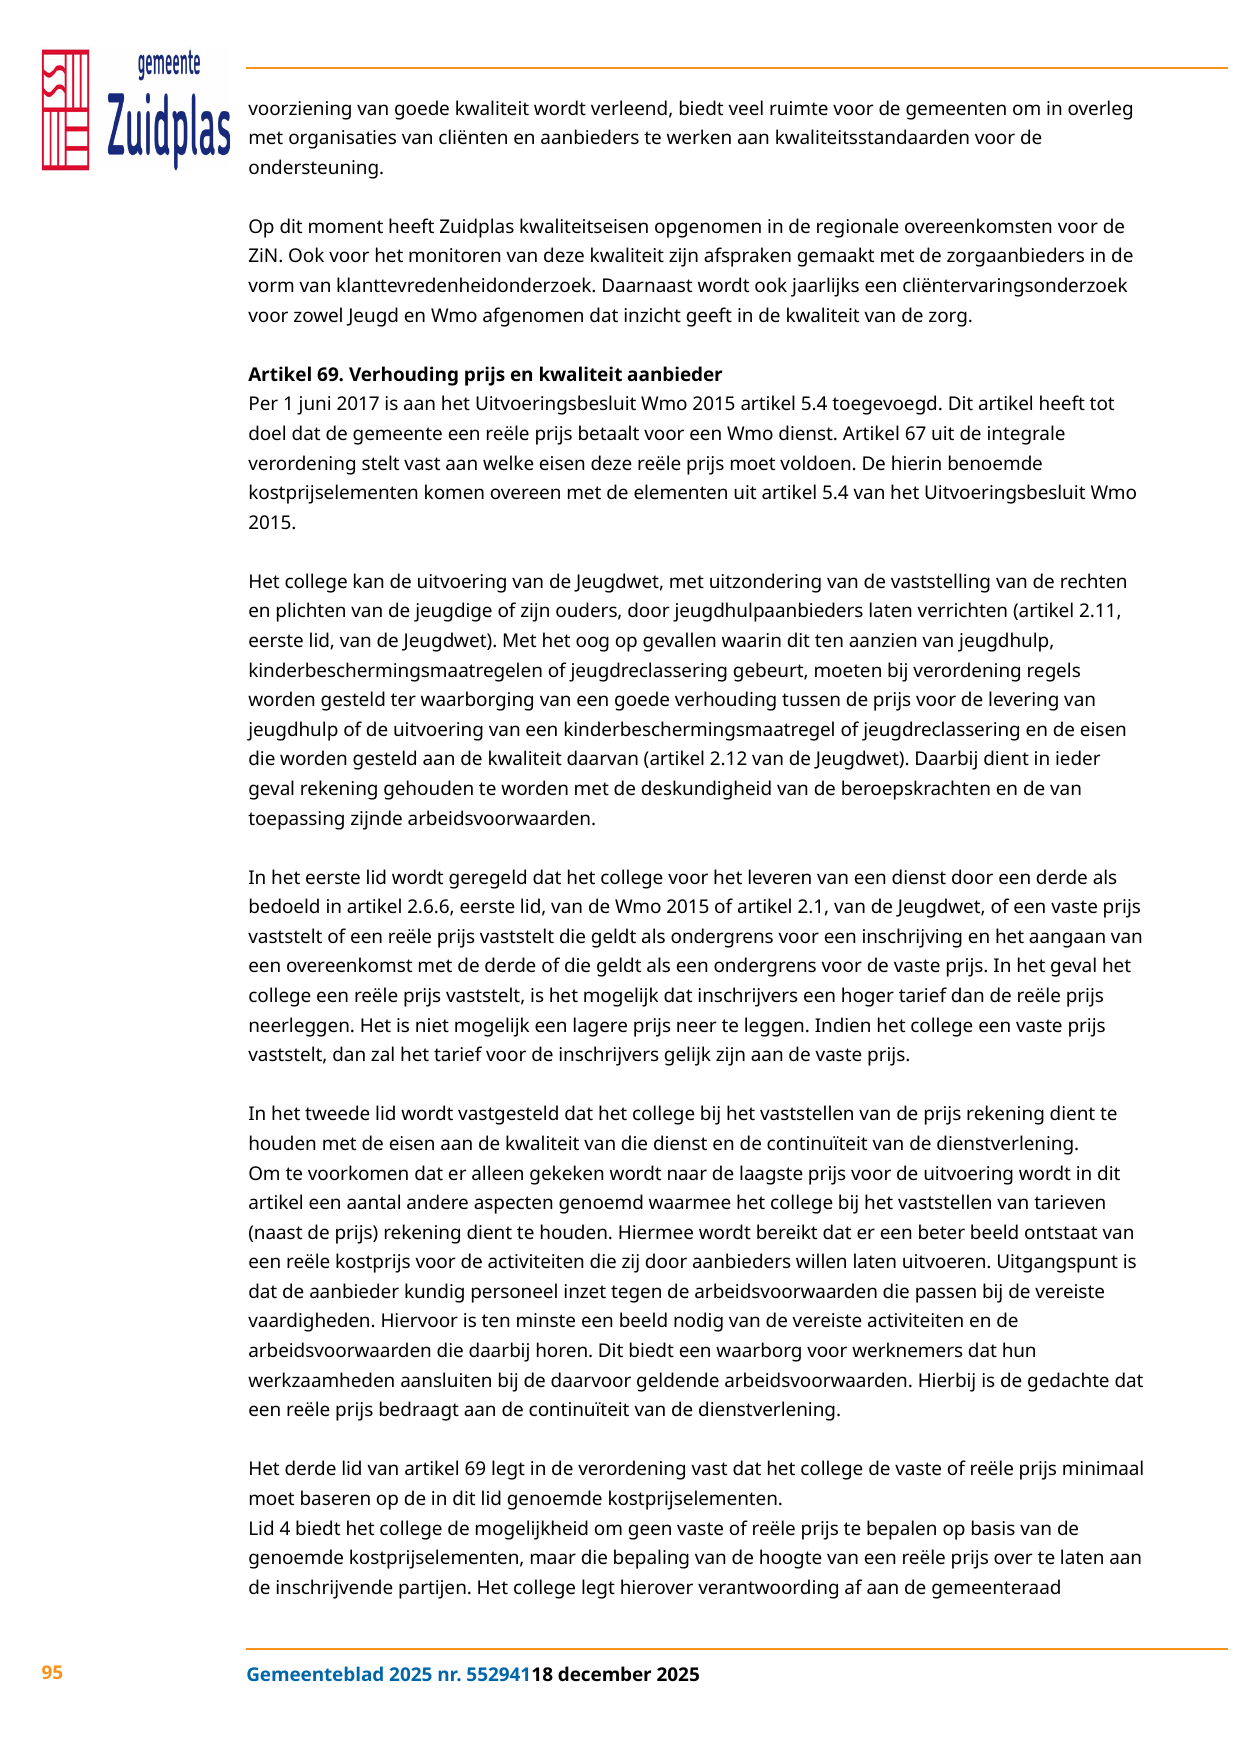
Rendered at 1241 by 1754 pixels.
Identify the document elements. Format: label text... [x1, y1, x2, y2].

text Artikel 69. Verhouding prijs en kwaliteit aanbieder [248, 361, 1152, 387]
text Om te voorkomen dat er alleen gekeken wordt naar de laagste prijs voor de uitvoering wordt in dit artikel een aantal andere aspecten genoemd waarmee het college bij het vaststellen van tarieven (naast de prijs) rekening dient te houden. Hiermee wordt bereikt dat er een beter beeld ontstaat van een reële kostprijs voor de activiteiten die zij door aanbieders willen laten uitvoeren. Uitgangspunt is dat de aanbieder kundig personeel inzet tegen de arbeidsvoorwaarden die passen bij de vereiste vaardigheden. Hiervoor is ten minste een beeld nodig van de vereiste activiteiten en de arbeidsvoorwaarden die daarbij horen. Dit biedt een waarborg voor werknemers dat hun werkzaamheden aansluiten bij de daarvoor geldende arbeidsvoorwaarden. Hierbij is de gedachte dat een reële prijs bedraagt aan de continuïteit van de dienstverlening. [248, 1160, 1152, 1422]
text Per 1 juni 2017 is aan het Uitvoeringsbesluit Wmo 2015 artikel 5.4 toegevoegd. Dit artikel heeft tot doel dat de gemeente een reële prijs betaalt voor een Wmo dienst. Artikel 67 uit de integrale verordening stelt vast aan welke eisen deze reële prijs moet voldoen. De hierin benoemde kostprijselementen komen overeen met de elementen uit artikel 5.4 van het Uitvoeringsbesluit Wmo 2015. [248, 391, 1152, 535]
picture [41, 47, 231, 172]
text Op dit moment heeft Zuidplas kwaliteitseisen opgenomen in de regionale overeenkomsten voor de ZiN. Ook voor het monitoren van deze kwaliteit zijn afspraken gemaakt met de zorgaanbieders in de vorm van klanttevredenheidonderzoek. Daarnaast wordt ook jaarlijks een cliëntervaringsonderzoek voor zowel Jeugd en Wmo afgenomen dat inzicht geeft in de kwaliteit van de zorg. [248, 213, 1152, 328]
text Lid 4 biedt het college de mogelijkheid om geen vaste of reële prijs te bepalen op basis van de genoemde kostprijselementen, maar die bepaling van de hoogte van een reële prijs over te laten aan de inschrijvende partijen. Het college legt hierover verantwoording af aan de gemeenteraad [248, 1515, 1152, 1600]
text In het tweede lid wordt vastgesteld dat het college bij het vaststellen van de prijs rekening dient te houden met de eisen aan de kwaliteit van die dienst en de continuïteit van de dienstverlening. [248, 1101, 1152, 1156]
text voorziening van goede kwaliteit wordt verleend, biedt veel ruimte voor de gemeenten om in overleg met organisaties van cliënten en aanbieders te werken aan kwaliteitsstandaarden voor de ondersteuning. [248, 95, 1152, 180]
text Het derde lid van artikel 69 legt in de verordening vast dat het college de vaste of reële prijs minimaal moet baseren op de in dit lid genoemde kostprijselementen. [248, 1456, 1152, 1511]
text Het college kan de uitvoering van de Jeugdwet, met uitzondering van de vaststelling van de rechten en plichten van de jeugdige of zijn ouders, door jeugdhulpaanbieders laten verrichten (artikel 2.11, eerste lid, van de Jeugdwet). Met het oog op gevallen waarin dit ten aanzien van jeugdhulp, kinderbeschermingsmaatregelen of jeugdreclassering gebeurt, moeten bij verordening regels worden gesteld ter waarborging van een goede verhouding tussen de prijs voor de levering van jeugdhulp of de uitvoering van een kinderbeschermingsmaatregel of jeugdreclassering en de eisen die worden gesteld aan de kwaliteit daarvan (artikel 2.12 van de Jeugdwet). Daarbij dient in ieder geval rekening gehouden te worden met de deskundigheid van de beroepskrachten en de van toepassing zijnde arbeidsvoorwaarden. [248, 568, 1152, 831]
text In het eerste lid wordt geregeld dat het college voor het leveren van een dienst door een derde als bedoeld in artikel 2.6.6, eerste lid, van de Wmo 2015 of artikel 2.1, van de Jeugdwet, of een vaste prijs vaststelt of een reële prijs vaststelt die geldt als ondergrens voor een inschrijving en het aangaan van een overeenkomst met de derde of die geldt als een ondergrens voor de vaste prijs. In het geval het college een reële prijs vaststelt, is het mogelijk dat inschrijvers een hoger tarief dan de reële prijs neerleggen. Het is niet mogelijk een lagere prijs neer te leggen. Indien het college een vaste prijs vaststelt, dan zal het tarief voor de inschrijvers gelijk zijn aan de vaste prijs. [248, 864, 1152, 1067]
